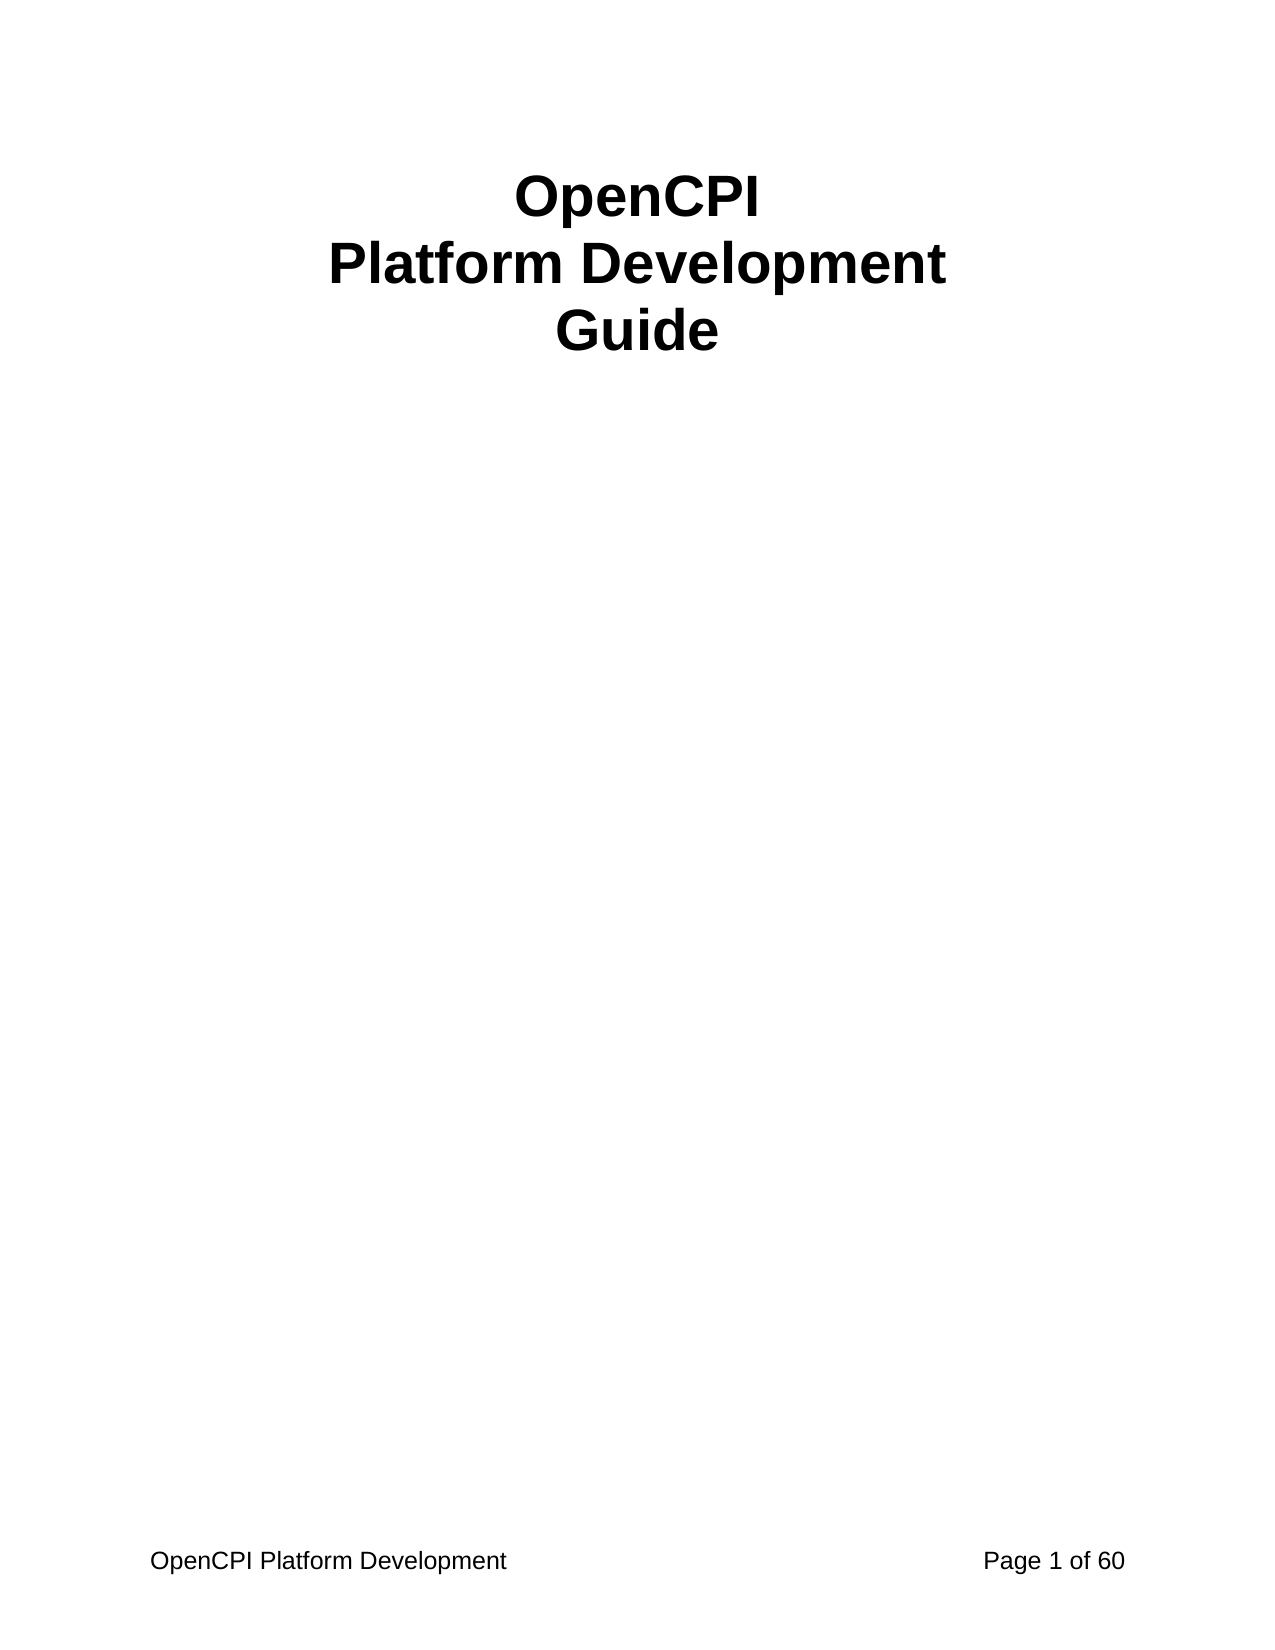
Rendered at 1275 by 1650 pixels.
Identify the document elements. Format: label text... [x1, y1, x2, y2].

text OpenCPI Platform Development Guide [150, 162, 1125, 363]
